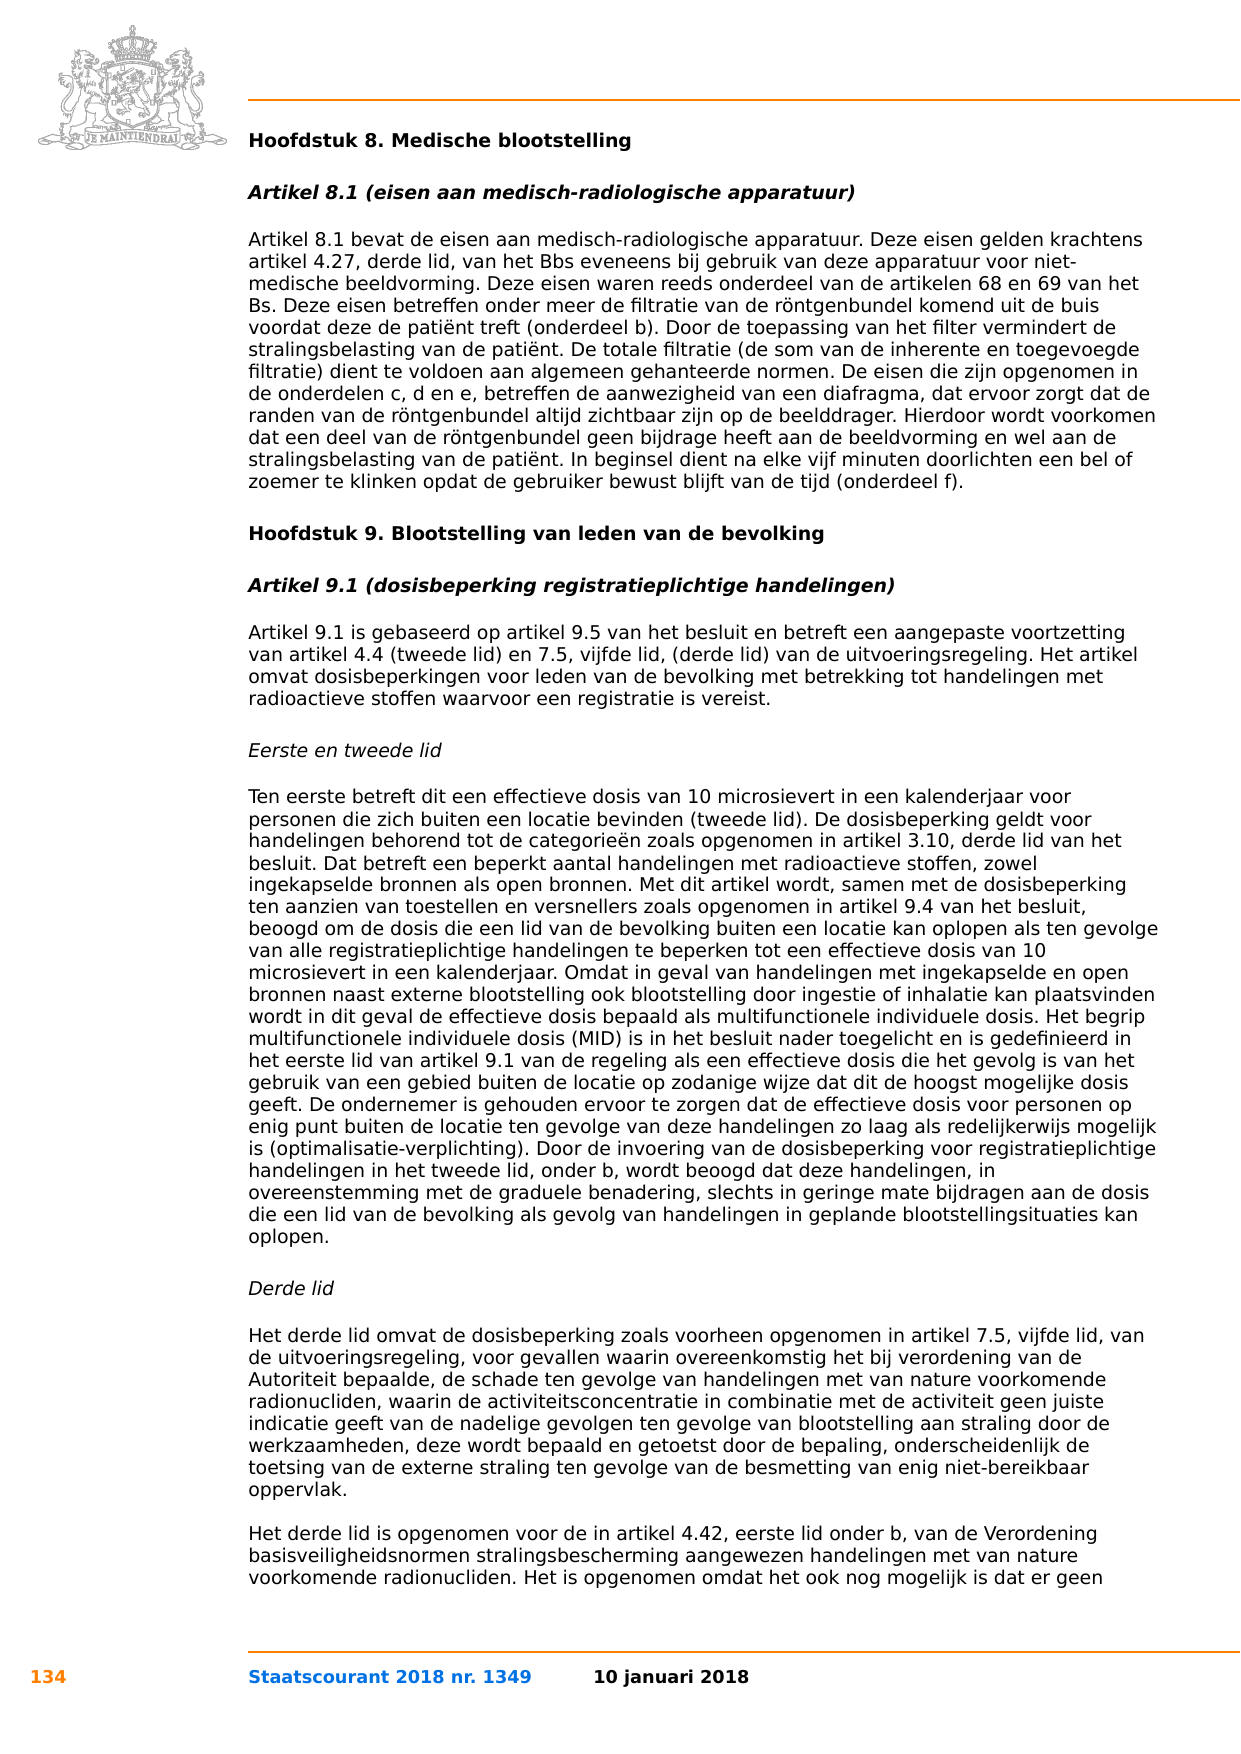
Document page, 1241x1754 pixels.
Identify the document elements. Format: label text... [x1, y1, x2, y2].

picture [38, 25, 227, 150]
subtitle Artikel 9.1 (dosisbeperking registratieplichtige handelingen) [248, 574, 1163, 597]
subtitle Derde lid [248, 1278, 1163, 1300]
subtitle Eerste en tweede lid [248, 739, 1163, 761]
text Ten eerste betreft dit een effectieve dosis van 10 microsievert in een kalenderjaar voor personen die zich buiten een locatie bevinden (tweede lid). De dosisbeperking geldt voor handelingen behorend tot de categorieën zoals opgenomen in artikel 3.10, derde lid van het besluit. Dat betreft een beperkt aantal handelingen met radioactieve stoffen, zowel ingekapselde bronnen als open bronnen. Met dit artikel wordt, samen met de dosisbeperking ten aanzien van toestellen en versnellers zoals opgenomen in artikel 9.4 van het besluit, beoogd om de dosis die een lid van de bevolking buiten een locatie kan oplopen als ten gevolge van alle registratieplichtige handelingen te beperken tot een effectieve dosis van 10 microsievert in een kalenderjaar. Omdat in geval van handelingen met ingekapselde en open bronnen naast externe blootstelling ook blootstelling door ingestie of inhalatie kan plaatsvinden wordt in dit geval de effectieve dosis bepaald als multifunctionele individuele dosis. Het begrip multifunctionele individuele dosis (MID) is in het besluit nader toegelicht en is gedefinieerd in het eerste lid van artikel 9.1 van de regeling als een effectieve dosis die het gevolg is van het gebruik van een gebied buiten de locatie op zodanige wijze dat dit de hoogst mogelijke dosis geeft. De ondernemer is gehouden ervoor te zorgen dat de effectieve dosis voor personen op enig punt buiten de locatie ten gevolge van deze handelingen zo laag als redelijkerwijs mogelijk is (optimalisatie-verplichting). Door de invoering van de dosisbeperking voor registratieplichtige handelingen in het tweede lid, onder b, wordt beoogd dat deze handelingen, in overeenstemming met de graduele benadering, slechts in geringe mate bijdragen aan de dosis die een lid van de bevolking als gevolg van handelingen in geplande blootstellingsituaties kan oplopen. [248, 786, 1163, 1248]
subtitle Hoofdstuk 9. Blootstelling van leden van de bevolking [248, 523, 1163, 544]
text Het derde lid is opgenomen voor de in artikel 4.42, eerste lid onder b, van de Verordening basisveiligheidsnormen stralingsbescherming aangewezen handelingen met van nature voorkomende radionucliden. Het is opgenomen omdat het ook nog mogelijk is dat er geen [248, 1523, 1163, 1589]
text Artikel 9.1 is gebaseerd op artikel 9.5 van het besluit en betreft een aangepaste voortzetting van artikel 4.4 (tweede lid) en 7.5, vijfde lid, (derde lid) van de uitvoeringsregeling. Het artikel omvat dosisbeperkingen voor leden van de bevolking met betrekking tot handelingen met radioactieve stoffen waarvoor een registratie is vereist. [248, 622, 1163, 709]
subtitle Hoofdstuk 8. Medische blootstelling [248, 130, 1163, 152]
text Het derde lid omvat de dosisbeperking zoals voorheen opgenomen in artikel 7.5, vijfde lid, van de uitvoeringsregeling, voor gevallen waarin overeenkomstig het bij verordening van de Autoriteit bepaalde, de schade ten gevolge van handelingen met van nature voorkomende radionucliden, waarin de activiteitsconcentratie in combinatie met de activiteit geen juiste indicatie geeft van de nadelige gevolgen ten gevolge van blootstelling aan straling door de werkzaamheden, deze wordt bepaald en getoetst door de bepaling, onderscheidenlijk de toetsing van de externe straling ten gevolge van de besmetting van enig niet-bereikbaar oppervlak. [248, 1325, 1163, 1501]
text Artikel 8.1 bevat de eisen aan medisch-radiologische apparatuur. Deze eisen gelden krachtens artikel 4.27, derde lid, van het Bbs eveneens bij gebruik van deze apparatuur voor niet-medische beeldvorming. Deze eisen waren reeds onderdeel van de artikelen 68 en 69 van het Bs. Deze eisen betreffen onder meer de filtratie van de röntgenbundel komend uit de buis voordat deze de patiënt treft (onderdeel b). Door de toepassing van het filter vermindert de stralingsbelasting van de patiënt. De totale filtratie (de som van de inherente en toegevoegde filtratie) dient te voldoen aan algemeen gehanteerde normen. De eisen die zijn opgenomen in de onderdelen c, d en e, betreffen de aanwezigheid van een diafragma, dat ervoor zorgt dat de randen van de röntgenbundel altijd zichtbaar zijn op de beelddrager. Hierdoor wordt voorkomen dat een deel van de röntgenbundel geen bijdrage heeft aan de beeldvorming en wel aan de stralingsbelasting van de patiënt. In beginsel dient na elke vijf minuten doorlichten een bel of zoemer te klinken opdat de gebruiker bewust blijft van de tijd (onderdeel f). [248, 229, 1163, 493]
subtitle Artikel 8.1 (eisen aan medisch-radiologische apparatuur) [248, 182, 1163, 204]
